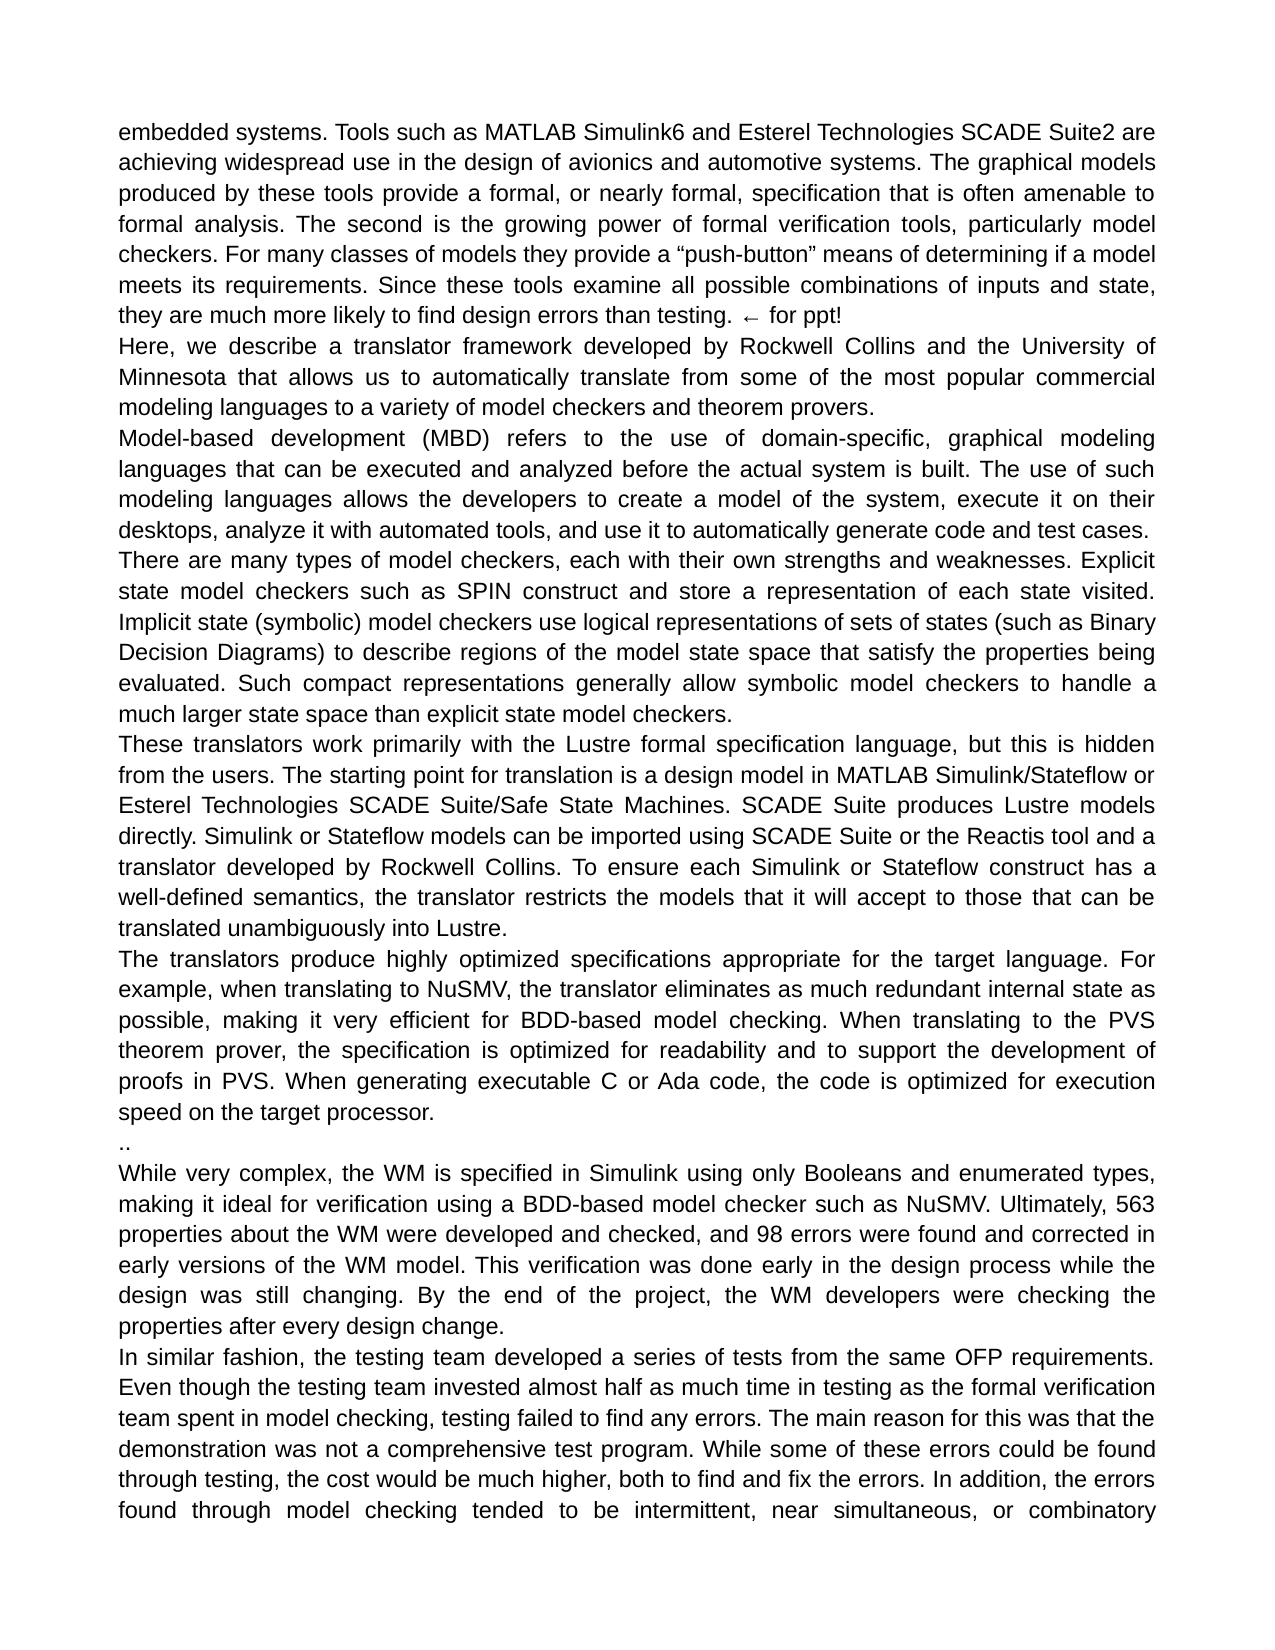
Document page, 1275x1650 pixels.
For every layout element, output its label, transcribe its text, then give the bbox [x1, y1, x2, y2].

text Here, we describe a translator framework developed by Rockwell Collins and the University of Minnesota that allows us to automatically translate from some of the most popular commercial modeling languages to a variety of model checkers and theorem provers. [118, 332, 1157, 421]
text Model-based development (MBD) refers to the use of domain-specific, graphical modeling languages that can be executed and analyzed before the actual system is built. The use of such modeling languages allows the developers to create a model of the system, execute it on their desktops, analyze it with automated tools, and use it to automatically generate code and test cases. [118, 424, 1157, 543]
text These translators work primarily with the Lustre formal specification language, but this is hidden from the users. The starting point for translation is a design model in MATLAB Simulink/Stateflow or Esterel Technologies SCADE Suite/Safe State Machines. SCADE Suite produces Lustre models directly. Simulink or Stateflow models can be imported using SCADE Suite or the Reactis tool and a translator developed by Rockwell Collins. To ensure each Simulink or Stateflow construct has a well-defined semantics, the translator restricts the models that it will accept to those that can be translated unambiguously into Lustre. [118, 731, 1157, 941]
text embedded systems. Tools such as MATLAB Simulink6 and Esterel Technologies SCADE Suite2 are achieving widespread use in the design of avionics and automotive systems. The graphical models produced by these tools provide a formal, or nearly formal, specification that is often amenable to formal analysis. The second is the growing power of formal verification tools, particularly model checkers. For many classes of models they provide a “push-button” means of determining if a model meets its requirements. Since these tools examine all possible combinations of inputs and state, they are much more likely to find design errors than testing. ← for ppt! [118, 118, 1157, 329]
text There are many types of model checkers, each with their own strengths and weaknesses. Explicit state model checkers such as SPIN construct and store a representation of each state visited. Implicit state (symbolic) model checkers use logical representations of sets of states (such as Binary Decision Diagrams) to describe regions of the model state space that satisfy the properties being evaluated. Such compact representations generally allow symbolic model checkers to handle a much larger state space than explicit state model checkers. [118, 547, 1157, 727]
text In similar fashion, the testing team developed a series of tests from the same OFP requirements. Even though the testing team invested almost half as much time in testing as the formal verification team spent in model checking, testing failed to find any errors. The main reason for this was that the demonstration was not a comprehensive test program. While some of these errors could be found through testing, the cost would be much higher, both to find and fix the errors. In addition, the errors found through model checking tended to be intermittent, near simultaneous, or combinatory [118, 1343, 1157, 1523]
text The translators produce highly optimized specifications appropriate for the target language. For example, when translating to NuSMV, the translator eliminates as much redundant internal state as possible, making it very efficient for BDD-based model checking. When translating to the PVS theorem prover, the specification is optimized for readability and to support the development of proofs in PVS. When generating executable C or Ada code, the code is optimized for execution speed on the target processor. [118, 945, 1157, 1125]
text .. [118, 1129, 1157, 1156]
text While very complex, the WM is specified in Simulink using only Booleans and enumerated types, making it ideal for verification using a BDD-based model checker such as NuSMV. Ultimately, 563 properties about the WM were developed and checked, and 98 errors were found and corrected in early versions of the WM model. This verification was done early in the design process while the design was still changing. By the end of the project, the WM developers were checking the properties after every design change. [118, 1159, 1157, 1339]
